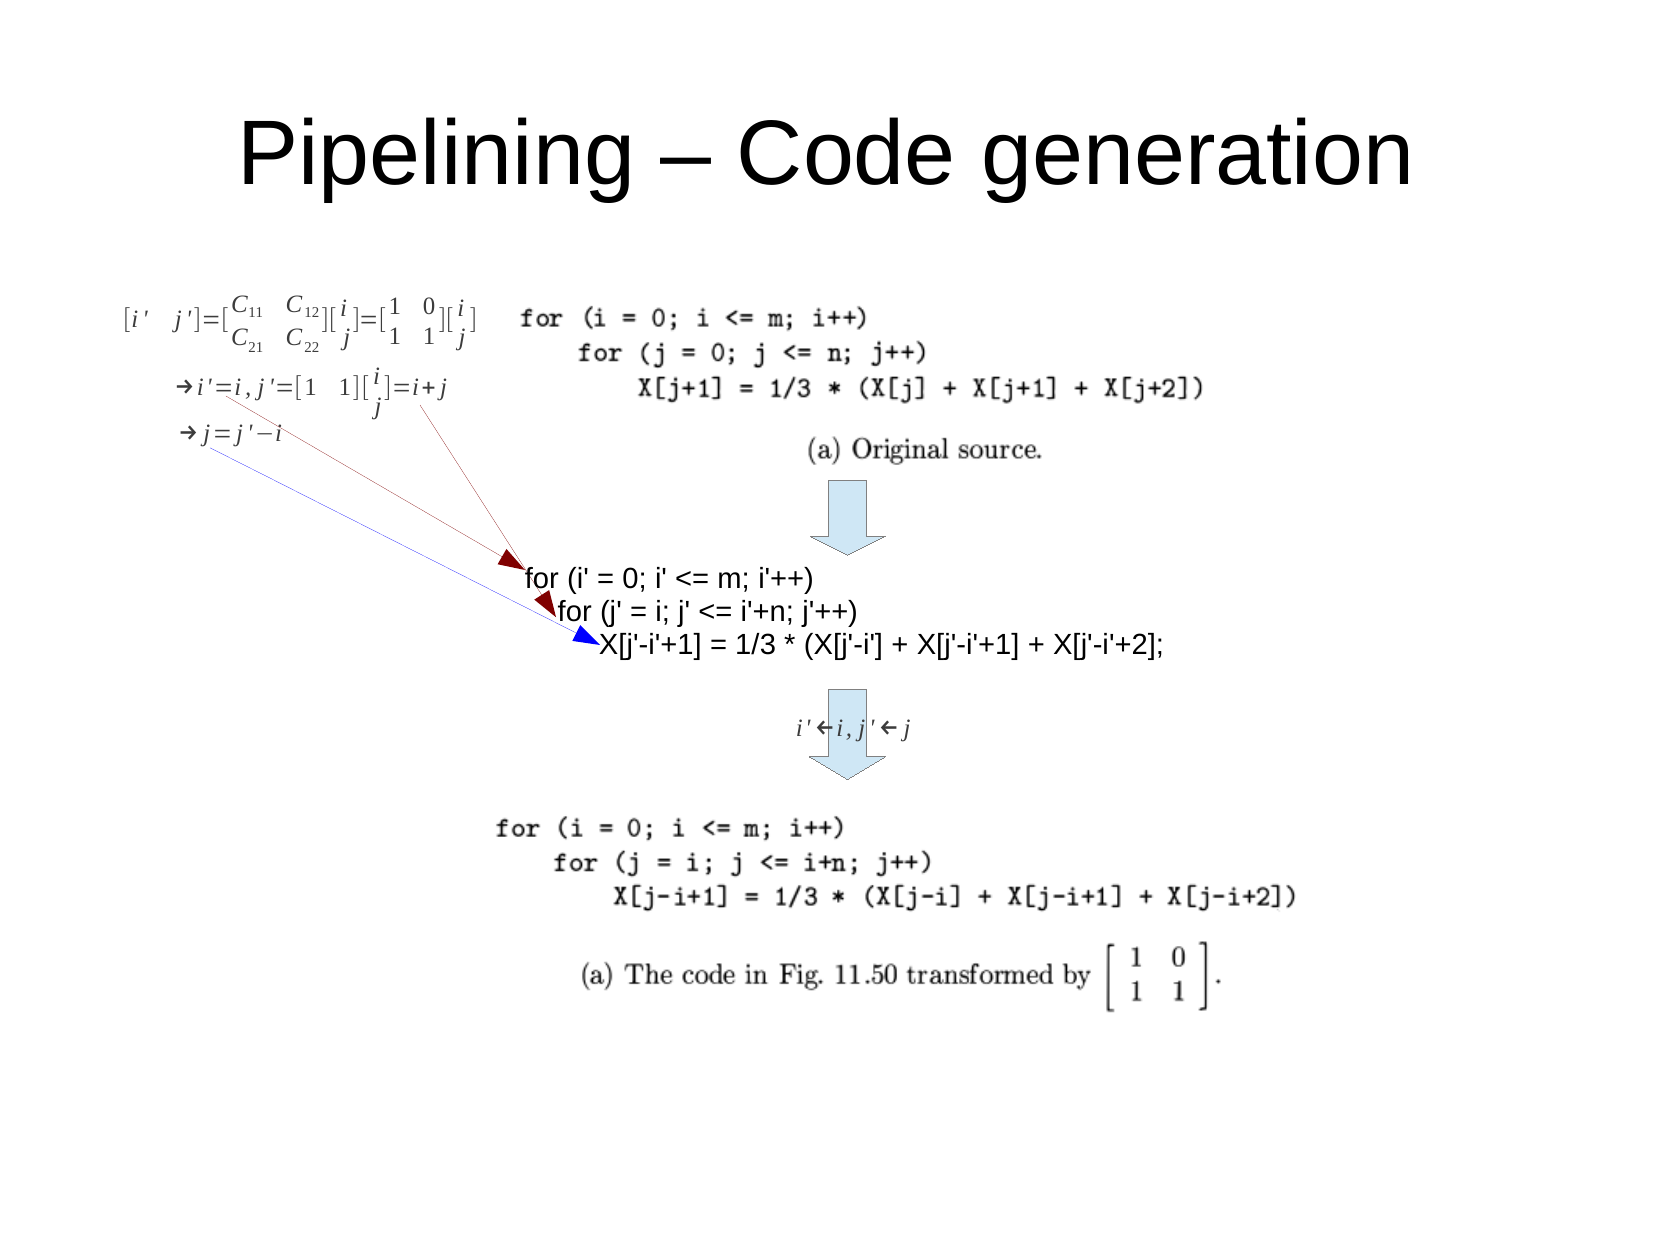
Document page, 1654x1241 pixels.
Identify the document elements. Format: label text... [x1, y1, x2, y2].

text_box [828, 689, 867, 714]
text_box [809, 743, 886, 780]
picture [484, 801, 1321, 1017]
text_box [810, 480, 886, 555]
text_box for (i' = 0; i' <= m; i'++) for (j' = i; j' <= i'+n; j'++) X[j'-i'+1] = 1/3 * (X[j'-i'] + X[j'-i'+1] + X[j'-i'+2]; [510, 555, 1216, 691]
picture [510, 297, 1214, 476]
chart [789, 714, 918, 743]
chart [168, 363, 455, 448]
title Pipelining – Code generation [82, 49, 1571, 257]
chart [117, 287, 482, 356]
